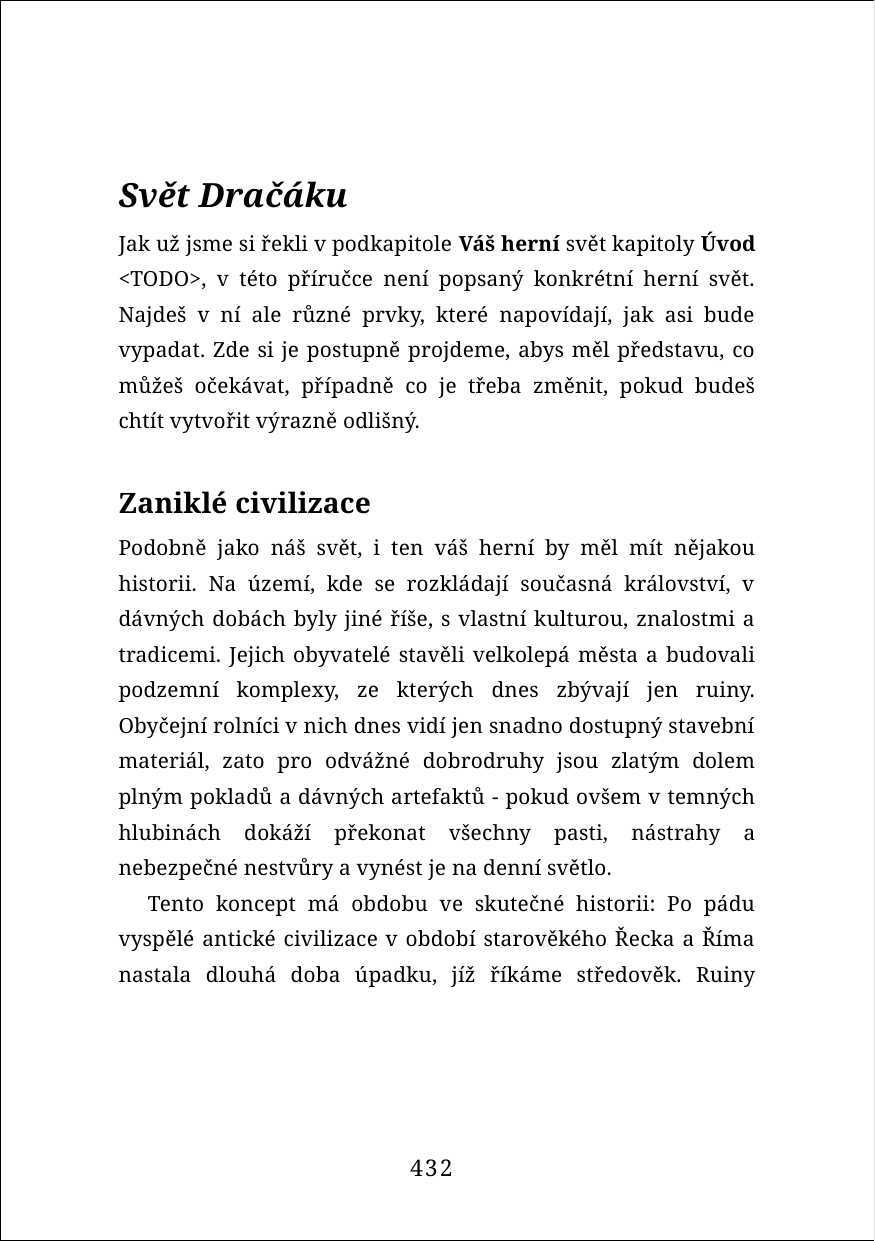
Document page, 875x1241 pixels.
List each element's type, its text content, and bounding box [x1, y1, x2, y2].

text Jak už jsme si řekli v podkapitole Váš herní svět kapitoly Úvod <TODO>, v této příručce není popsaný konkrétní herní svět. Najdeš v ní ale různé prvky, které napovídají, jak asi bude vypadat. Zde si je postupně projdeme, abys měl představu, co můžeš očekávat, případně co je třeba změnit, pokud budeš chtít vytvořit výrazně odlišný. [118, 229, 756, 435]
subtitle Svět Dračáku [118, 172, 756, 217]
subtitle Zaniklé civilizace [118, 483, 756, 522]
text Podobně jako náš svět, i ten váš herní by měl mít nějakou historii. Na území, kde se rozkládají současná království, v dávných dobách byly jiné říše, s vlastní kulturou, znalostmi a tradicemi. Jejich obyvatelé stavěli velkolepá města a budovali podzemní komplexy, ze kterých dnes zbývají jen ruiny. Obyčejní rolníci v nich dnes vidí jen snadno dostupný stavební materiál, zato pro odvážné dobrodruhy jsou zlatým dolem plným pokladů a dávných artefaktů - pokud ovšem v temných hlubinách dokáží překonat všechny pasti, nástrahy a nebezpečné nestvůry a vynést je na denní světlo. Tento koncept má obdobu ve skutečné historii: Po pádu vyspělé antické civilizace v období starověkého Řecka a Říma nastala dlouhá doba úpadku, jíž říkáme středověk. Ruiny [118, 533, 756, 988]
